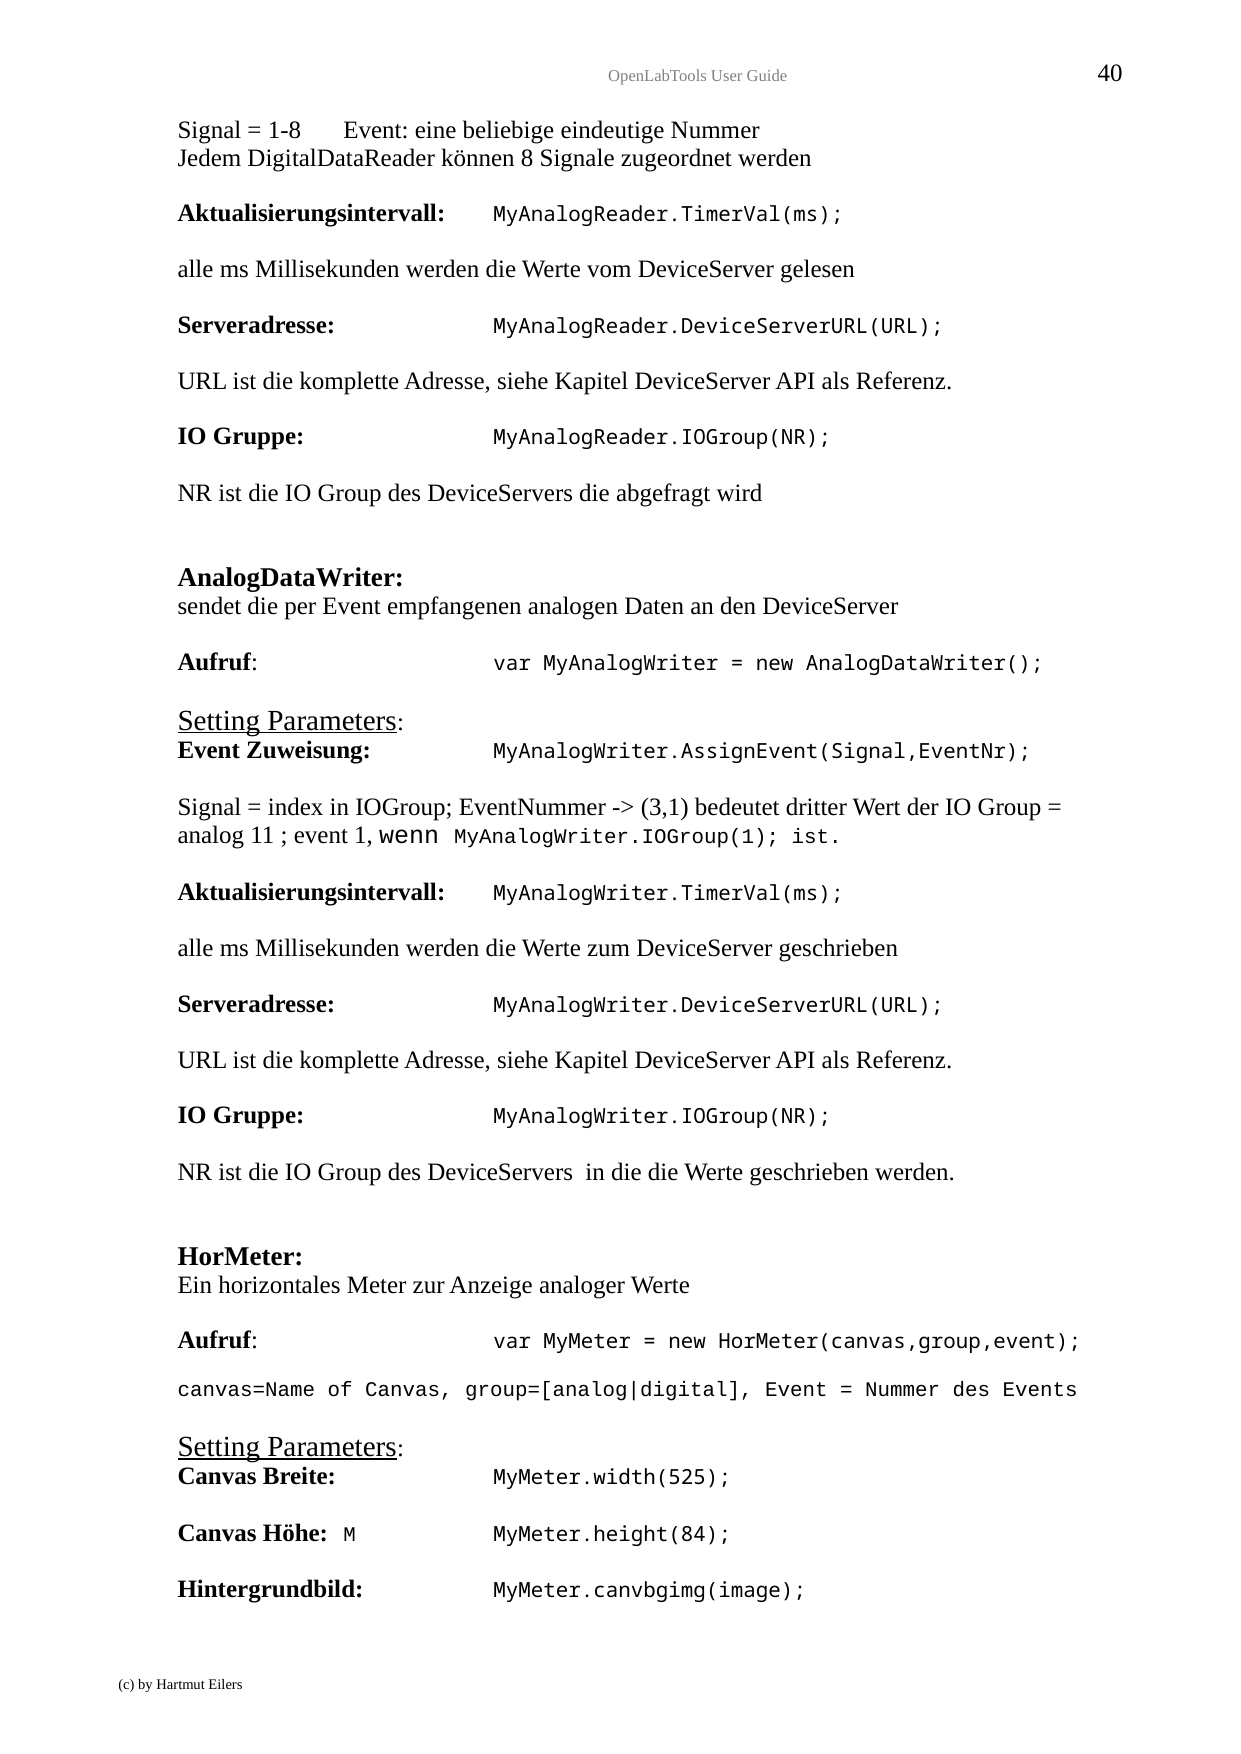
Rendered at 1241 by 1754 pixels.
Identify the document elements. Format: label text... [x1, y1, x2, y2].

text Signal = 1-8 Event: eine beliebige eindeutige Nummer Jedem DigitalDataReader können 8 Signale zugeordnet werden Aktualisierungsintervall: MyAnalogReader.TimerVal(ms); alle ms Millisekunden werden die Werte vom DeviceServer gelesen Serveradresse: MyAnalogReader.DeviceServerURL(URL); URL ist die komplette Adresse, siehe Kapitel DeviceServer API als Referenz. IO Gruppe: MyAnalogReader.IOGroup(NR); NR ist die IO Group des DeviceServers die abgefragt wird AnalogDataWriter: sendet die per Event empfangenen analogen Daten an den DeviceServer Aufruf: var MyAnalogWriter = new AnalogDataWriter(); Setting Parameters: Event Zuweisung: MyAnalogWriter.AssignEvent(Signal,EventNr); Signal = index in IOGroup; EventNummer -> (3,1) bedeutet dritter Wert der IO Group = analog 11 ; event 1, wenn MyAnalogWriter.IOGroup(1); ist. Aktualisierungsintervall: MyAnalogWriter.TimerVal(ms); alle ms Millisekunden werden die Werte zum DeviceServer geschrieben Serveradresse: MyAnalogWriter.DeviceServerURL(URL); URL ist die komplette Adresse, siehe Kapitel DeviceServer API als Referenz. IO Gruppe: MyAnalogWriter.IOGroup(NR); NR ist die IO Group des DeviceServers in die die Werte geschrieben werden. HorMeter: Ein horizontales Meter zur Anzeige analoger Werte Aufruf: var MyMeter = new HorMeter(canvas,group,event); canvas=Name of Canvas, group=[analog|digital], Event = Nummer des Events Setting Parameters: Canvas Breite: MyMeter.width(525); Canvas Höhe: M MyMeter.height(84); Hintergrundbild: MyMeter.canvbgimg(image); [177, 116, 1122, 1632]
